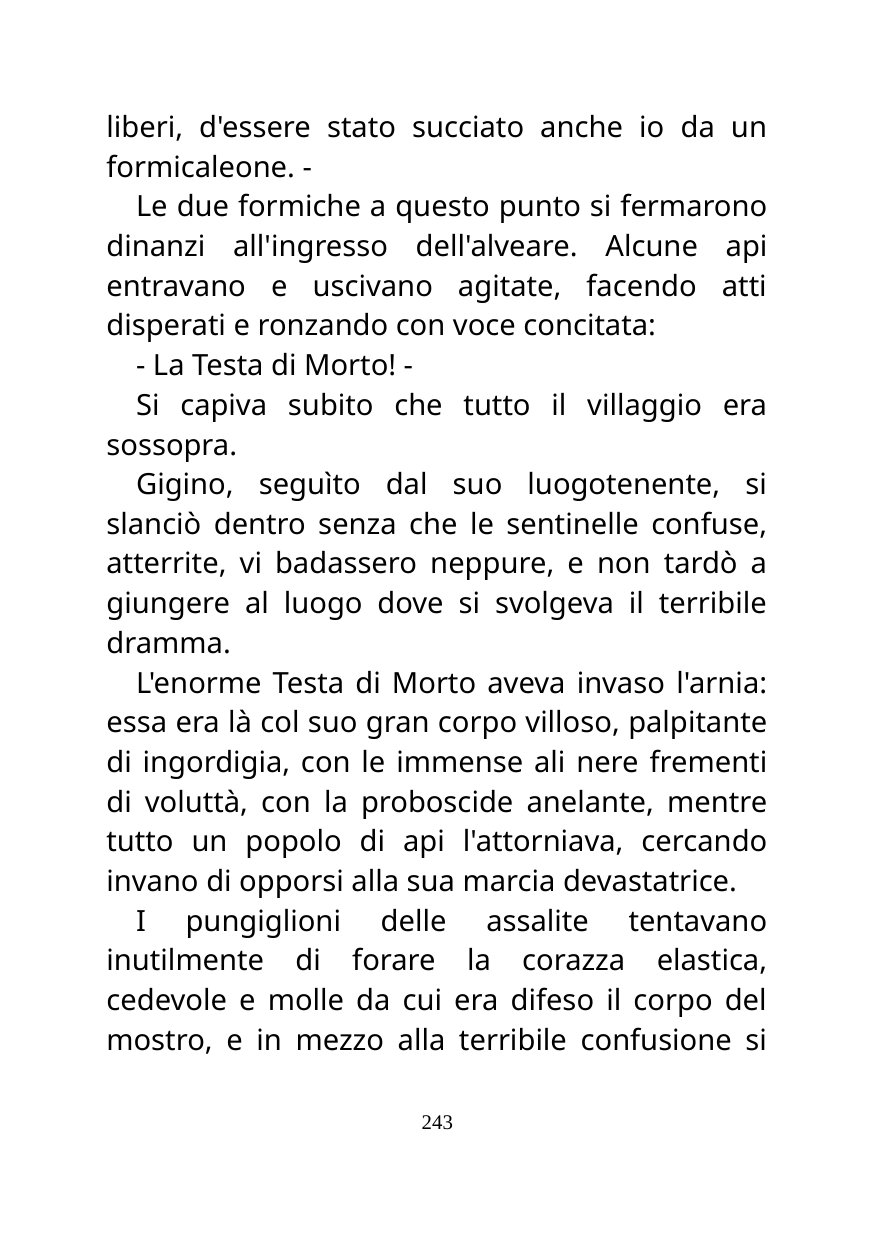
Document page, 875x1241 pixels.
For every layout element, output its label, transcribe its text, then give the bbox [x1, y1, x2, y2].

text Gigino, seguìto dal suo luogotenente, si slanciò dentro senza che le sentinelle confuse, atterrite, vi badassero neppure, e non tardò a giungere al luogo dove si svolgeva il terribile dramma. [106, 463, 768, 662]
text I pungiglioni delle assalite tentavano inutilmente di forare la corazza elastica, cedevole e molle da cui era difeso il corpo del mostro, e in mezzo alla terribile confusione si [106, 900, 768, 1059]
text L'enorme Testa di Morto aveva invaso l'arnia: essa era là col suo gran corpo villoso, palpitante di ingordigia, con le immense ali nere frementi di voluttà, con la proboscide anelante, mentre tutto un popolo di api l'attorniava, cercando invano di opporsi alla sua marcia devastatrice. [106, 662, 768, 900]
text liberi, d'essere stato succiato anche io da un formicaleone. - [106, 106, 768, 186]
text - La Testa di Morto! - [106, 344, 768, 384]
text Le due formiche a questo punto si fermarono dinanzi all'ingresso dell'alveare. Alcune api entravano e uscivano agitate, facendo atti disperati e ronzando con voce concitata: [106, 186, 768, 344]
text Si capiva subito che tutto il villaggio era sossopra. [106, 384, 768, 463]
